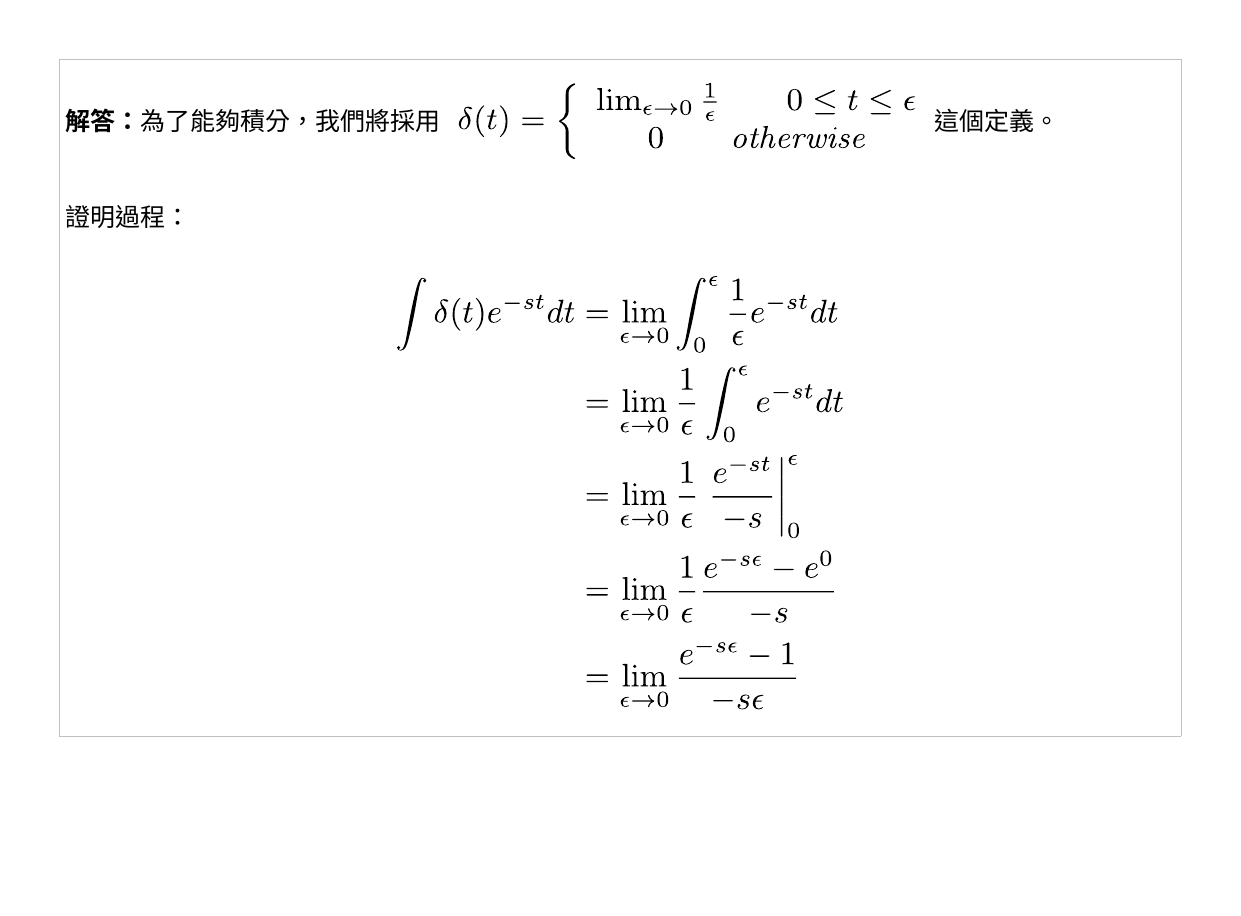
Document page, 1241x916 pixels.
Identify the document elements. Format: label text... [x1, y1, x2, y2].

table_header 解答：為了能夠積分，我們將採用 這個定義。 證明過程： [60, 60, 1181, 736]
